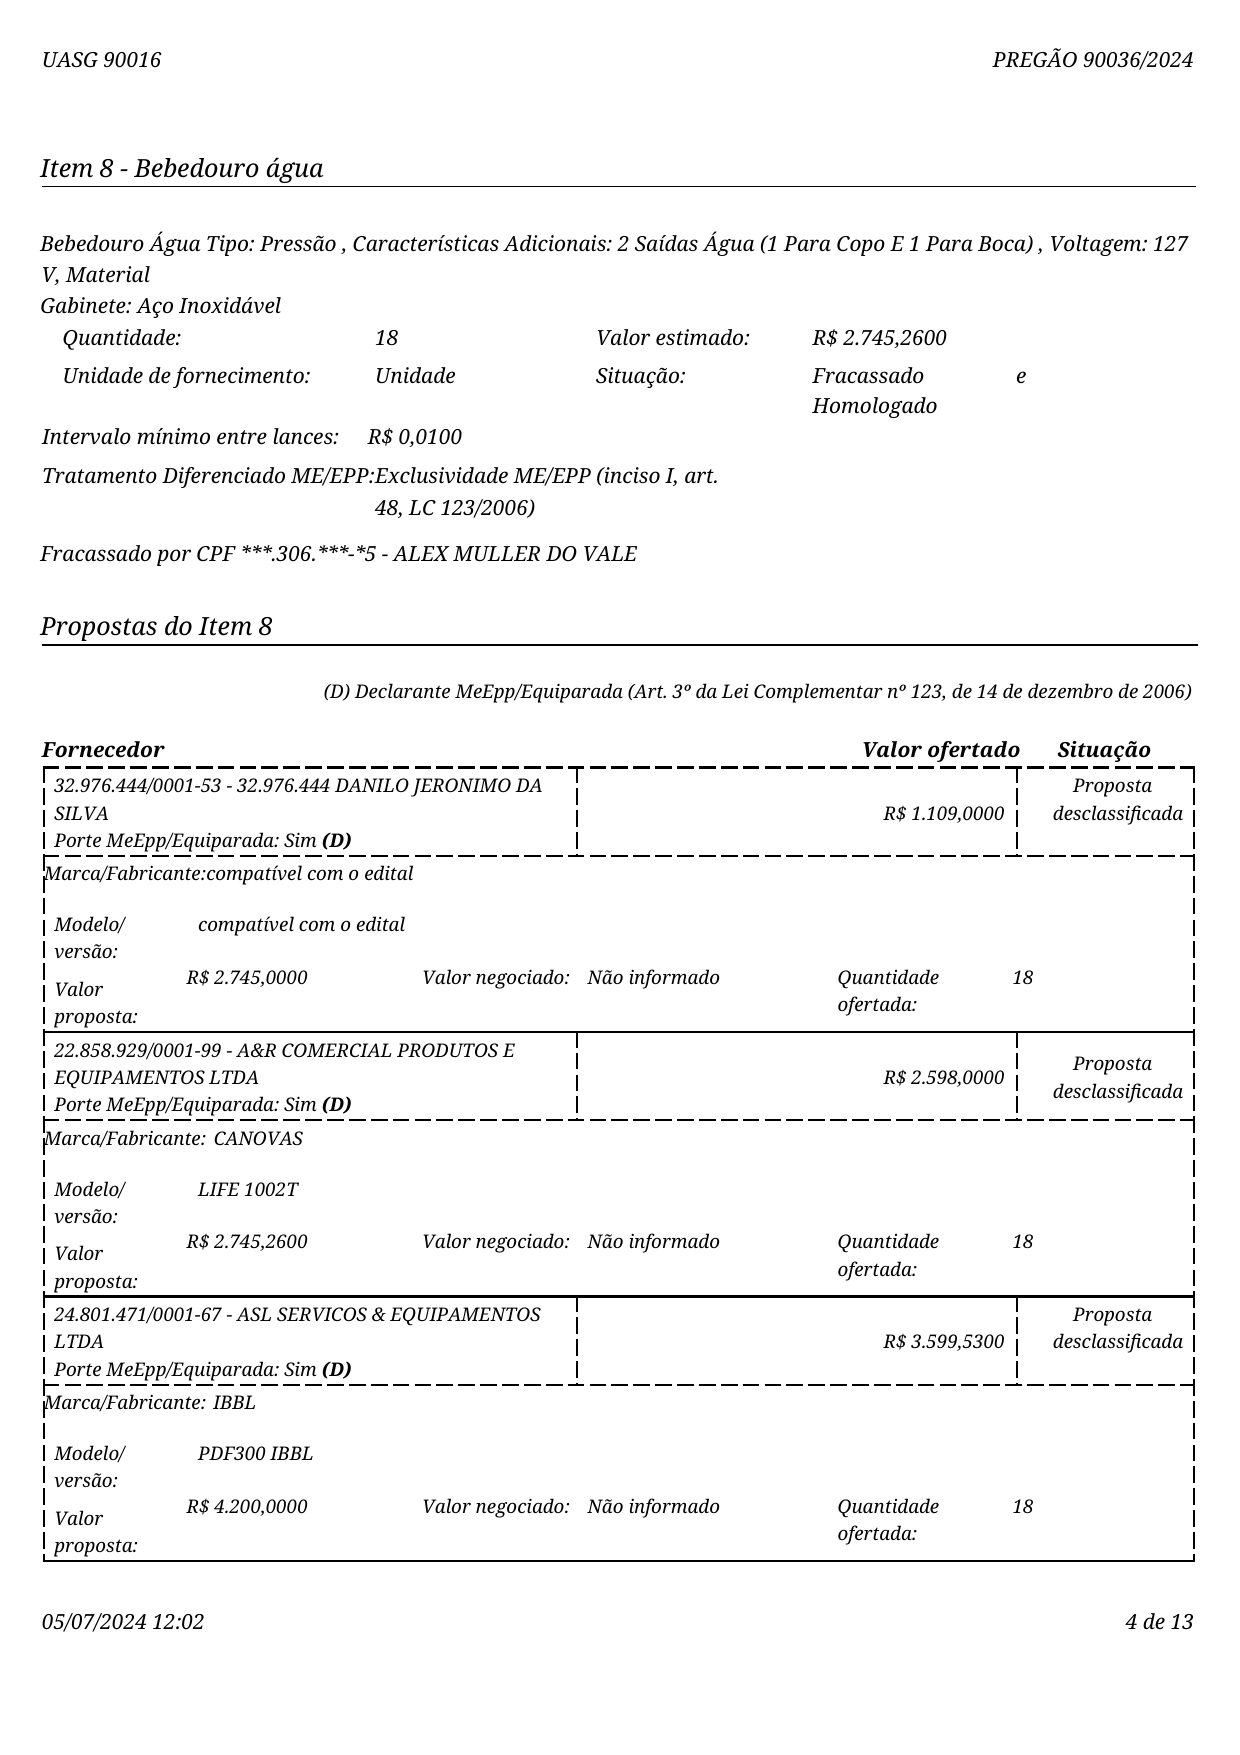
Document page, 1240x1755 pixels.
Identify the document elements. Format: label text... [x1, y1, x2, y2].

table_cell Marca/Fabricante: IBBL [44, 1384, 577, 1436]
table_cell Modelo/versão: Valor proposta: [44, 907, 186, 1031]
table_cell [1053, 1487, 1194, 1560]
text Intervalo mínimo entre lances: R$ 0,0100 [42, 422, 1196, 450]
table_cell R$ 2.598,0000 [838, 1033, 1017, 1119]
table_cell [577, 1298, 837, 1383]
table_cell [838, 1172, 1053, 1222]
table_cell Não informado [577, 1222, 837, 1295]
table_cell [577, 1436, 837, 1487]
table_cell [1017, 1298, 1053, 1383]
table_cell [838, 907, 1053, 958]
table_cell Marca/Fabricante: compatível com o edital [44, 855, 577, 907]
table_cell [1053, 1436, 1194, 1487]
table_cell [1053, 958, 1194, 1031]
table_cell [838, 1119, 1053, 1172]
table_header 32.976.444/0001-53 - 32.976.444 DANILO JERONIMO DA SILVA Porte MeEpp/Equiparada: Sim (D) [44, 766, 577, 854]
table_cell Modelo/versão: Valor proposta: [44, 1172, 186, 1295]
table_cell [577, 1172, 837, 1222]
table_cell [1053, 1172, 1194, 1222]
table_header [1017, 766, 1053, 854]
text (D) Declarante MeEpp/Equiparada (Art. 3º da Lei Complementar nº 123, de 14 de dezembro de 2006) [42, 678, 1194, 704]
table_cell R$ 4.200,0000 Valor negociado: [186, 1487, 577, 1560]
table_cell Quantidade ofertada: [838, 1487, 1002, 1560]
table_cell Não informado [577, 1487, 837, 1560]
table_cell LIFE 1002T [186, 1172, 577, 1222]
table_cell [1053, 855, 1194, 907]
table_cell [838, 1436, 1053, 1487]
table_cell [1053, 1119, 1194, 1172]
table_cell [577, 1119, 837, 1172]
table_header 18 Unidade [375, 323, 596, 422]
text Gabinete: Aço Inoxidável [40, 291, 1196, 320]
table_cell [577, 907, 837, 958]
table_cell [1053, 907, 1194, 958]
table_header Proposta desclassificada [1053, 766, 1194, 854]
table_header Quantidade: Unidade de fornecimento: [63, 323, 375, 422]
text Item 8 - Bebedouro água [40, 150, 1196, 184]
table_cell Marca/Fabricante: CANOVAS [44, 1119, 577, 1172]
table_cell 18 [1002, 1222, 1053, 1295]
table_cell R$ 2.745,0000 Valor negociado: [186, 958, 577, 1031]
text Fornecedor Valor ofertado Situação [42, 736, 1196, 764]
table_cell R$ 2.745,2600 Valor negociado: [186, 1222, 577, 1295]
table_cell [1053, 1384, 1194, 1436]
table_cell [1017, 1033, 1053, 1119]
text Fracassado por CPF ***.306.***-*5 - ALEX MULLER DO VALE [40, 539, 1196, 567]
table_cell 22.858.929/0001-99 - A&R COMERCIAL PRODUTOS E EQUIPAMENTOS LTDA Porte MeEpp/Equiparada: Sim (D) [44, 1033, 577, 1119]
table_cell Quantidade ofertada: [838, 958, 1002, 1031]
text 48, LC 123/2006) [375, 493, 1196, 522]
table_cell PDF300 IBBL [186, 1436, 577, 1487]
table_cell compatível com o edital [186, 907, 577, 958]
table_cell 24.801.471/0001-67 - ASL SERVICOS & EQUIPAMENTOS LTDA Porte MeEpp/Equiparada: Sim (D) [44, 1298, 577, 1383]
text Propostas do Item 8 [40, 609, 1196, 643]
table_cell Quantidade ofertada: [838, 1222, 1002, 1295]
table_cell [577, 1384, 837, 1436]
table_header [577, 766, 837, 854]
table_cell R$ 3.599,5300 [838, 1298, 1017, 1383]
table_cell 18 [1002, 958, 1053, 1031]
table_cell Proposta desclassificada [1053, 1033, 1194, 1119]
table_cell [577, 855, 837, 907]
table_header R$ 2.745,2600 Fracassado e Homologado [813, 323, 1028, 422]
table_header Valor estimado: Situação: [596, 323, 812, 422]
table_cell [577, 1033, 837, 1119]
text Tratamento Diferenciado ME/EPP: Exclusividade ME/EPP (inciso I, art. [42, 462, 1196, 490]
table_cell 18 [1002, 1487, 1053, 1560]
table_cell [838, 855, 1053, 907]
table_header R$ 1.109,0000 [838, 766, 1017, 854]
table_cell Não informado [577, 958, 837, 1031]
table_cell [1053, 1222, 1194, 1295]
text Bebedouro Água Tipo: Pressão , Características Adicionais: 2 Saídas Água (1 Para Copo E 1 Para Boca) , Voltagem: 127 V, Material [40, 229, 1196, 288]
table_cell Modelo/versão: Valor proposta: [44, 1436, 186, 1560]
table_cell Proposta desclassificada [1053, 1298, 1194, 1383]
table_cell [838, 1384, 1053, 1436]
